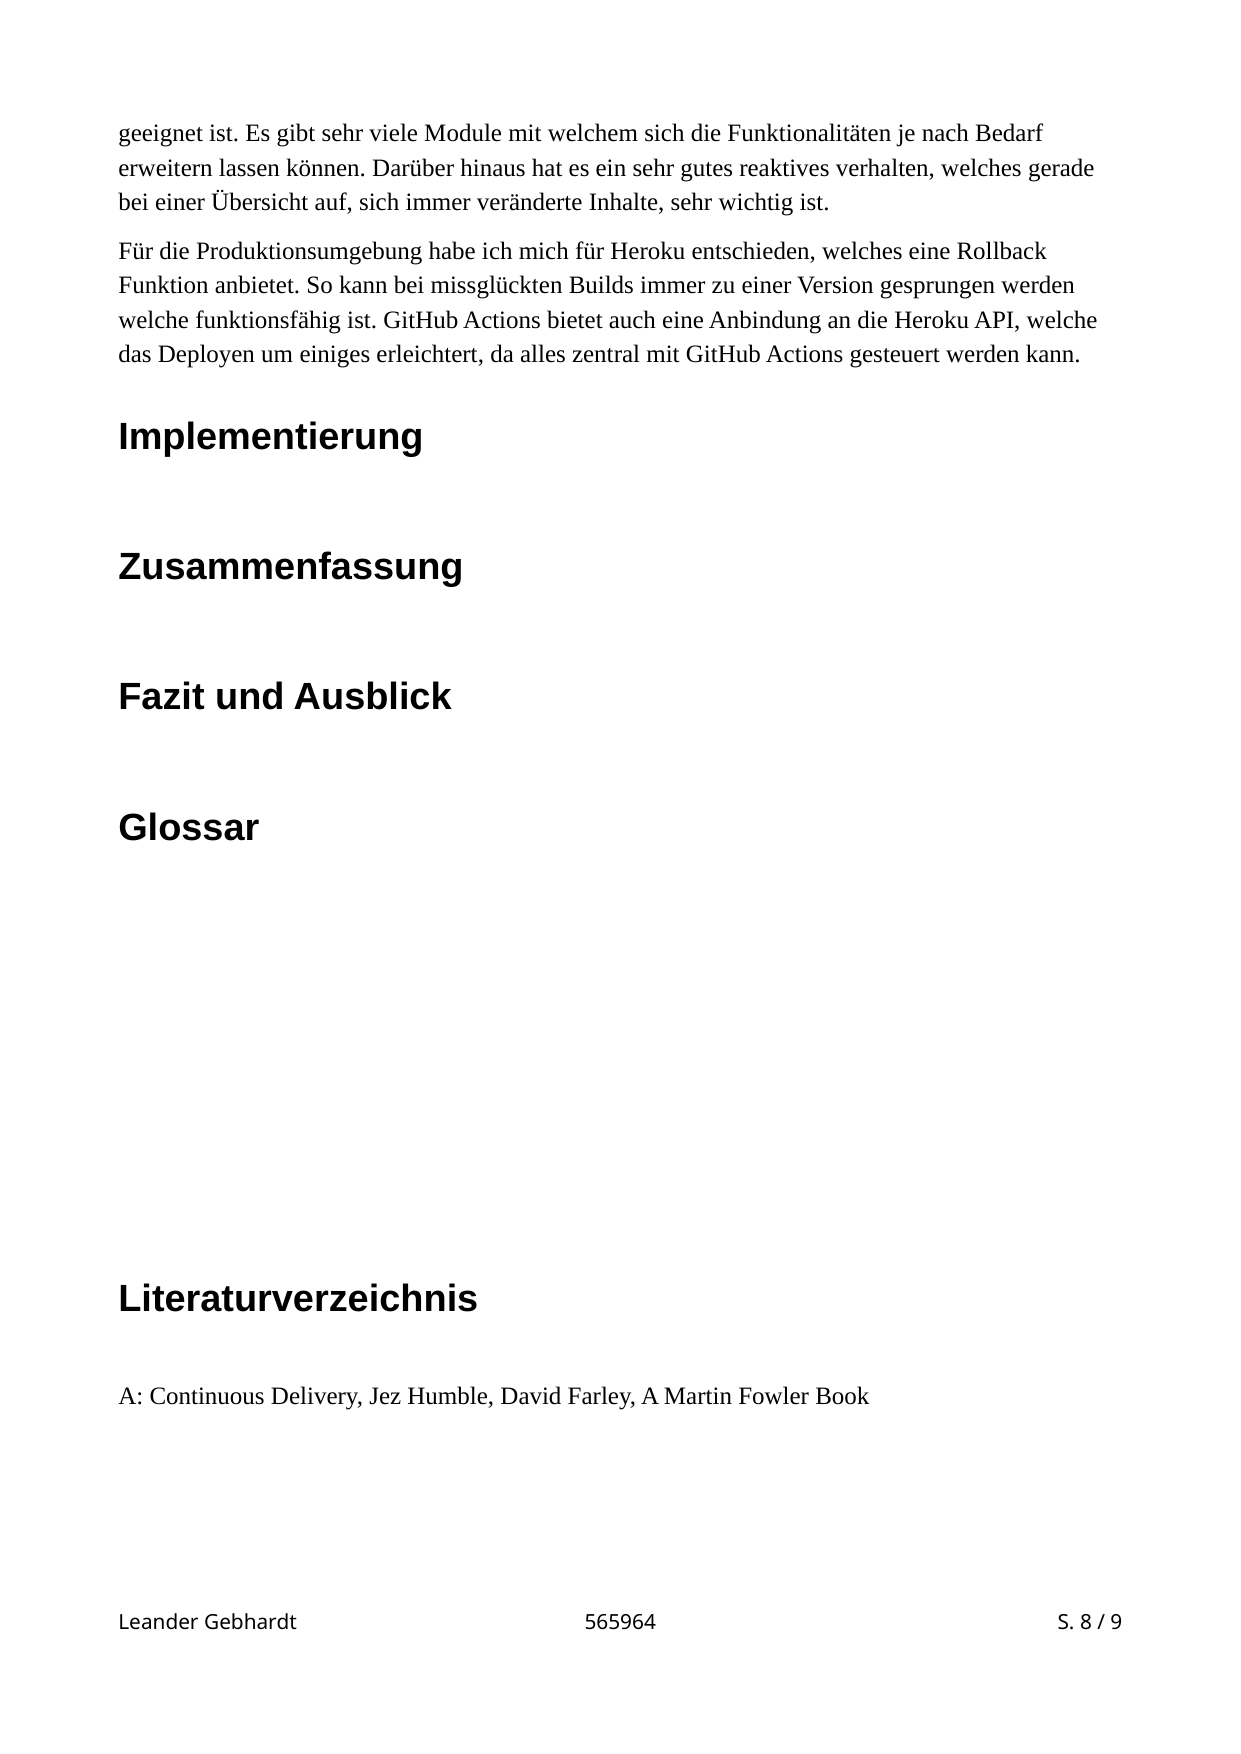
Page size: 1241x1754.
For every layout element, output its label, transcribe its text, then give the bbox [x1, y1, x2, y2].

subtitle Zusammenfassung [118, 544, 1122, 587]
subtitle Fazit und Ausblick [118, 674, 1122, 718]
text A: Continuous Delivery, Jez Humble, David Farley, A Martin Fowler Book [118, 1381, 1122, 1410]
subtitle Implementierung [118, 414, 1122, 457]
text Für die Produktionsumgebung habe ich mich für Heroku entschieden, welches eine Rollback Funktion anbietet. So kann bei missglückten Builds immer zu einer Version gesprungen werden welche funktionsfähig ist. GitHub Actions bietet auch eine Anbindung an die Heroku API, welche das Deployen um einiges erleichtert, da alles zentral mit GitHub Actions gesteuert werden kann. [118, 236, 1122, 368]
text geeignet ist. Es gibt sehr viele Module mit welchem sich die Funktionalitäten je nach Bedarf erweitern lassen können. Darüber hinaus hat es ein sehr gutes reaktives verhalten, welches gerade bei einer Übersicht auf, sich immer veränderte Inhalte, sehr wichtig ist. [118, 118, 1122, 216]
subtitle Glossar [118, 804, 1122, 848]
subtitle Literaturverzeichnis [118, 1276, 1122, 1320]
